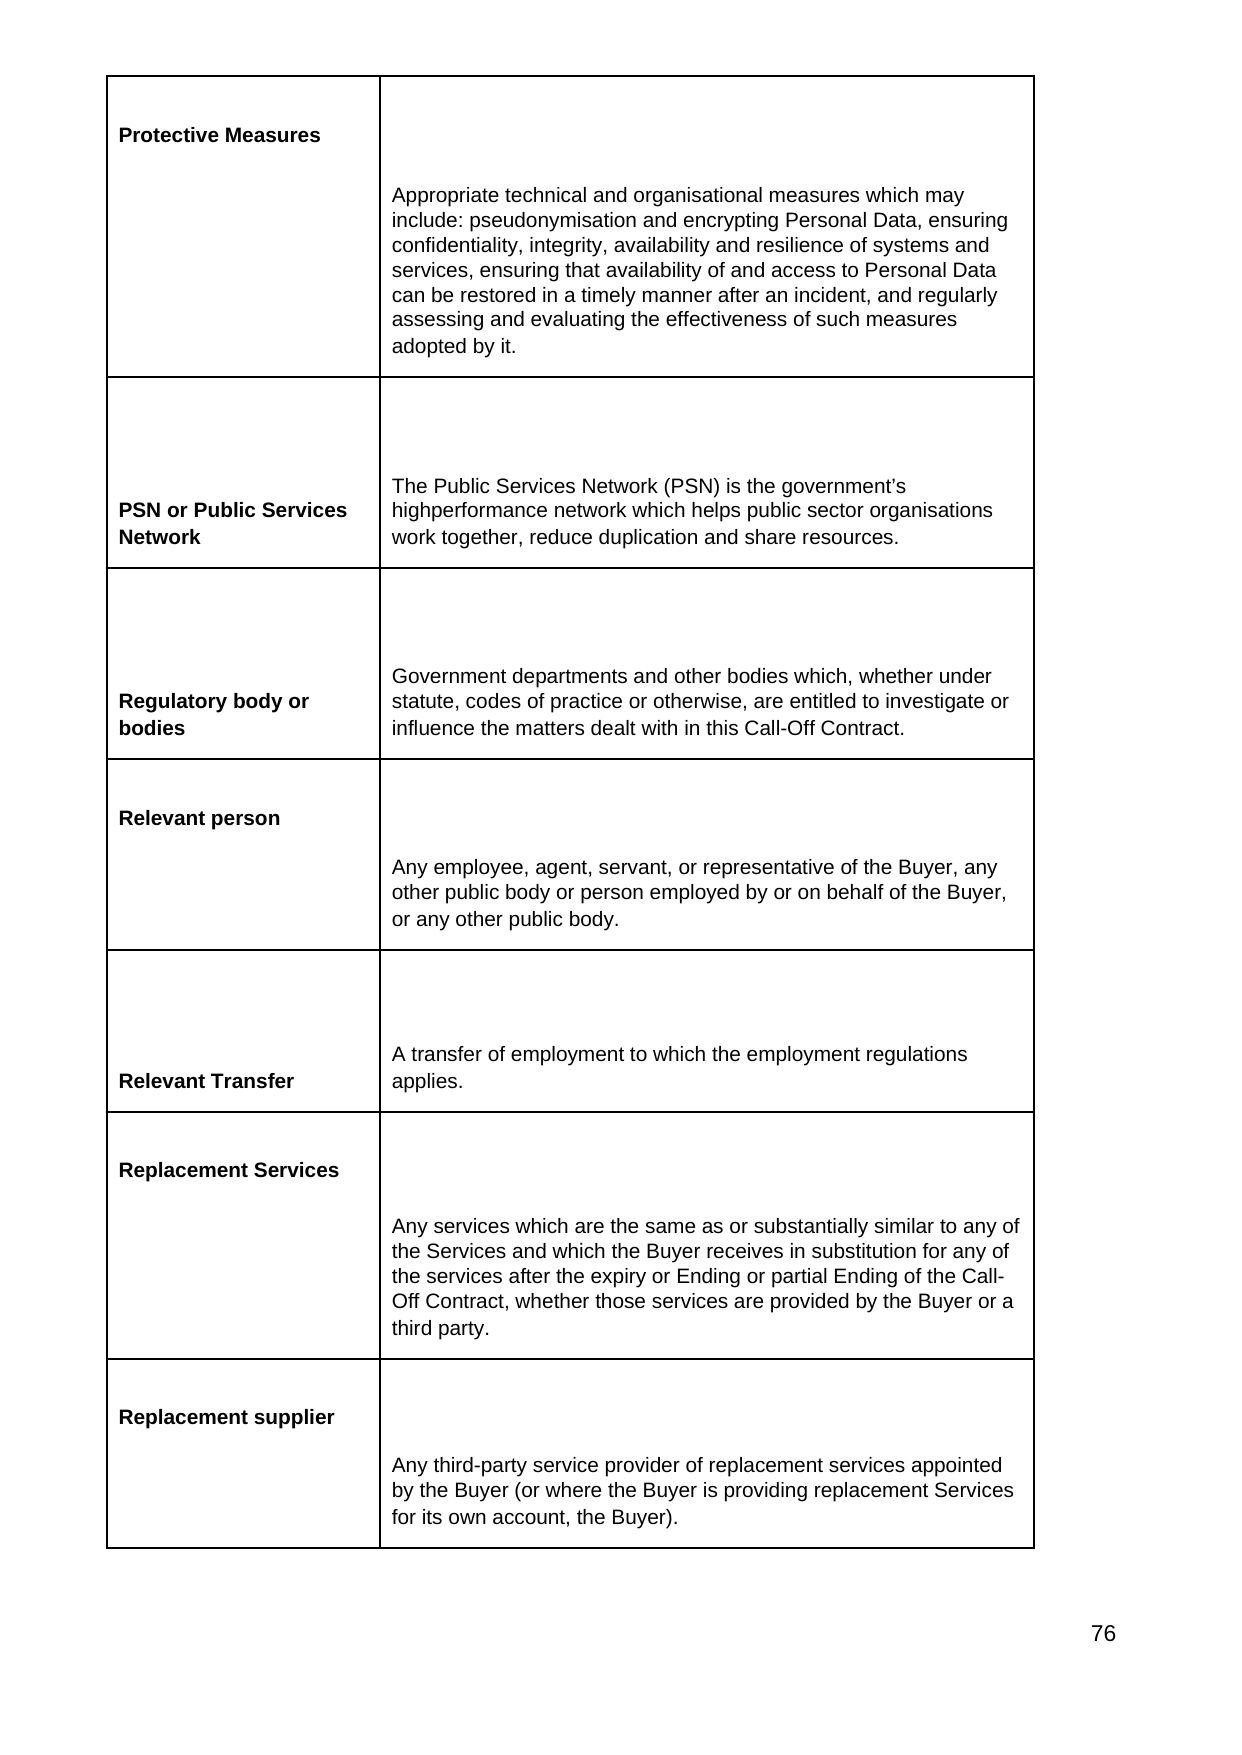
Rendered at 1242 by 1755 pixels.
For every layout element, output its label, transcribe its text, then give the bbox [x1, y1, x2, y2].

table_cell Any services which are the same as or substantially similar to any of the Services and which the Buyer receives in substitution for any of the services after the expiry or Ending or partial Ending of the Call- Off Contract, whether those services are provided by the Buyer or a third party. [381, 1113, 1033, 1358]
table_cell Replacement supplier [108, 1360, 379, 1547]
table_cell Relevant Transfer [108, 951, 379, 1111]
table_cell Replacement Services [108, 1113, 379, 1358]
table_cell Any employee, agent, servant, or representative of the Buyer, any other public body or person employed by or on behalf of the Buyer, or any other public body. [381, 760, 1033, 949]
table_cell Any third-party service provider of replacement services appointed by the Buyer (or where the Buyer is providing replacement Services for its own account, the Buyer). [381, 1360, 1033, 1547]
table_cell The Public Services Network (PSN) is the government’s highperformance network which helps public sector organisations work together, reduce duplication and share resources. [381, 378, 1033, 567]
table_cell A transfer of employment to which the employment regulations applies. [381, 951, 1033, 1111]
table_cell Government departments and other bodies which, whether under statute, codes of practice or otherwise, are entitled to investigate or influence the matters dealt with in this Call-Off Contract. [381, 569, 1033, 758]
table_cell Protective Measures [108, 77, 379, 376]
table_cell Relevant person [108, 760, 379, 949]
table_cell PSN or Public Services Network [108, 378, 379, 567]
table_cell Regulatory body or bodies [108, 569, 379, 758]
table_cell Appropriate technical and organisational measures which may include: pseudonymisation and encrypting Personal Data, ensuring confidentiality, integrity, availability and resilience of systems and services, ensuring that availability of and access to Personal Data can be restored in a timely manner after an incident, and regularly assessing and evaluating the effectiveness of such measures adopted by it. [381, 77, 1033, 376]
